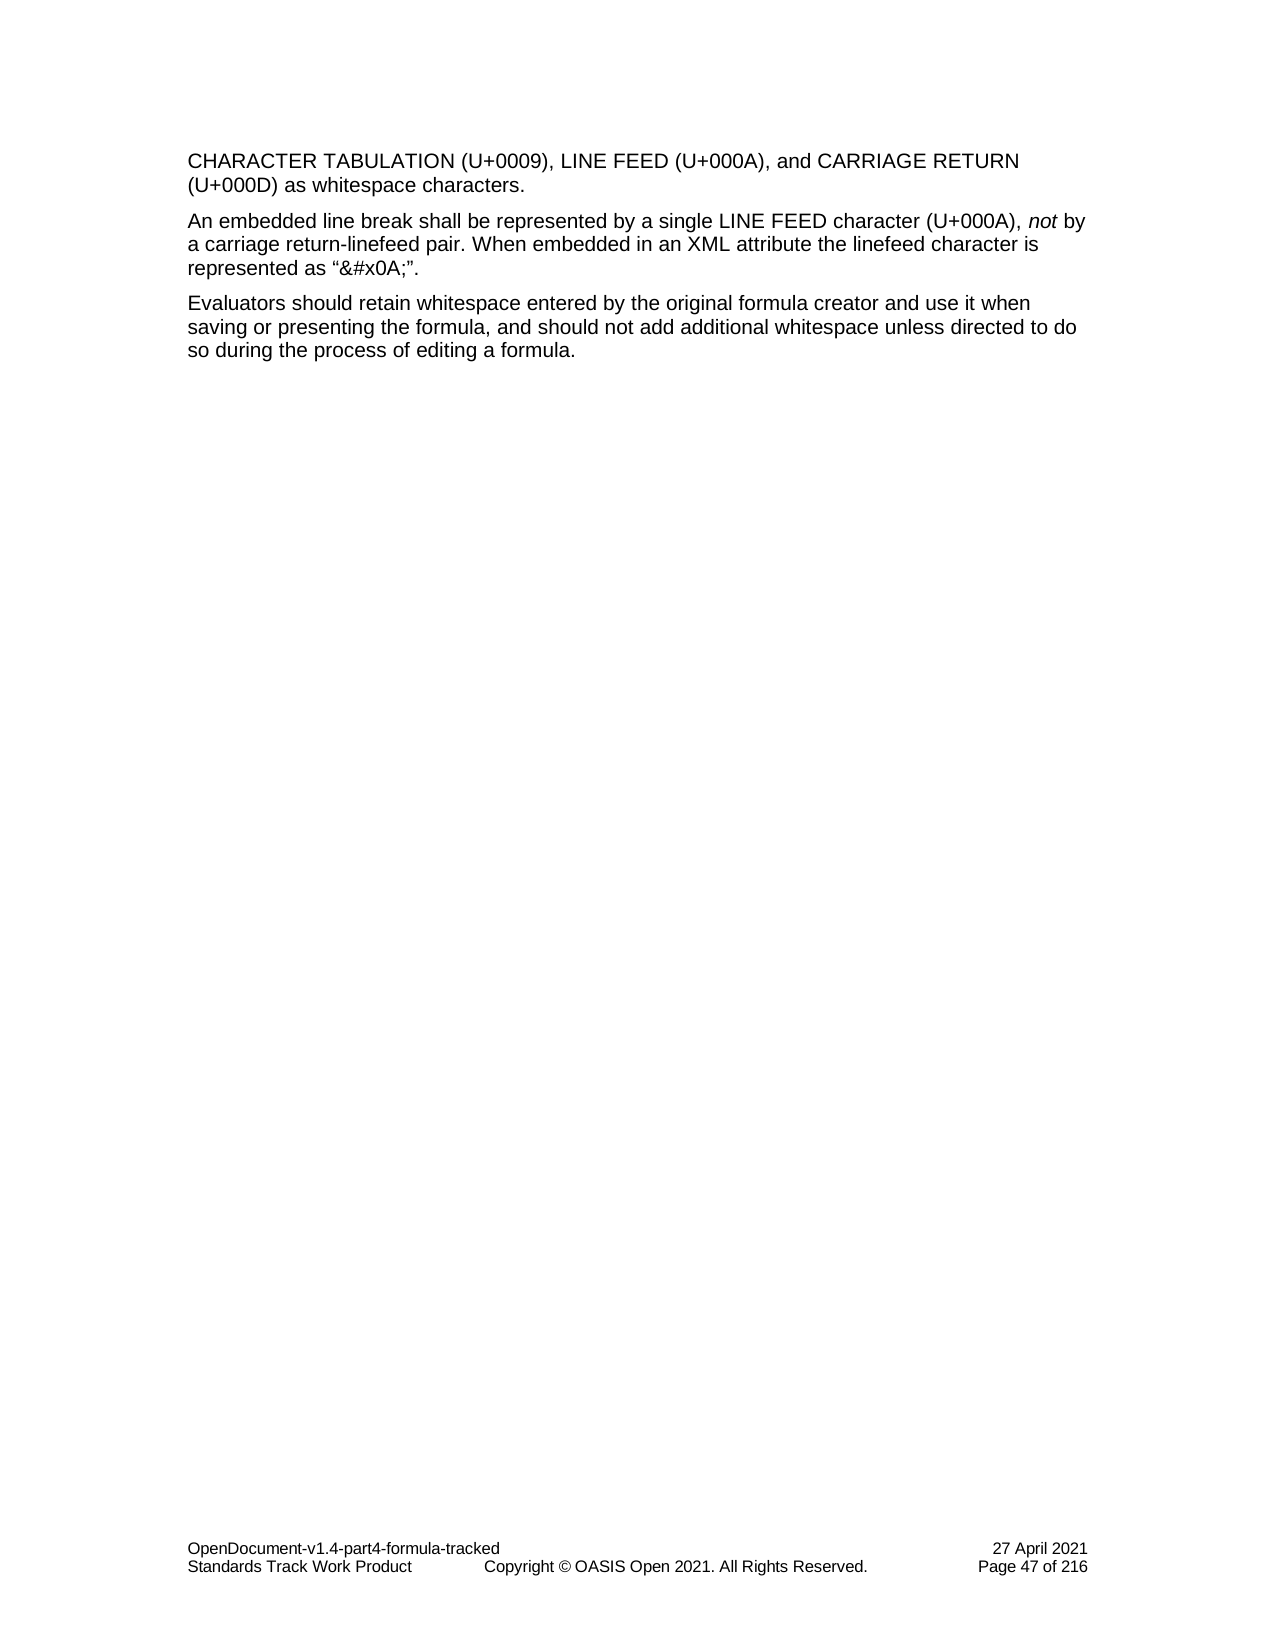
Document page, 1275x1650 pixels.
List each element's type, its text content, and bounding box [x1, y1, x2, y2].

text An embedded line break shall be represented by a single LINE FEED character (U+000A), not by a carriage return-linefeed pair. When embedded in an XML attribute the linefeed character is represented as “&#x0A;”. [187, 209, 1088, 280]
text Evaluators should retain whitespace entered by the original formula creator and use it when saving or presenting the formula, and should not add additional whitespace unless directed to do so during the process of editing a formula. [187, 292, 1088, 362]
text CHARACTER TABULATION (U+0009), LINE FEED (U+000A), and CARRIAGE RETURN (U+000D) as whitespace characters. [187, 150, 1088, 197]
